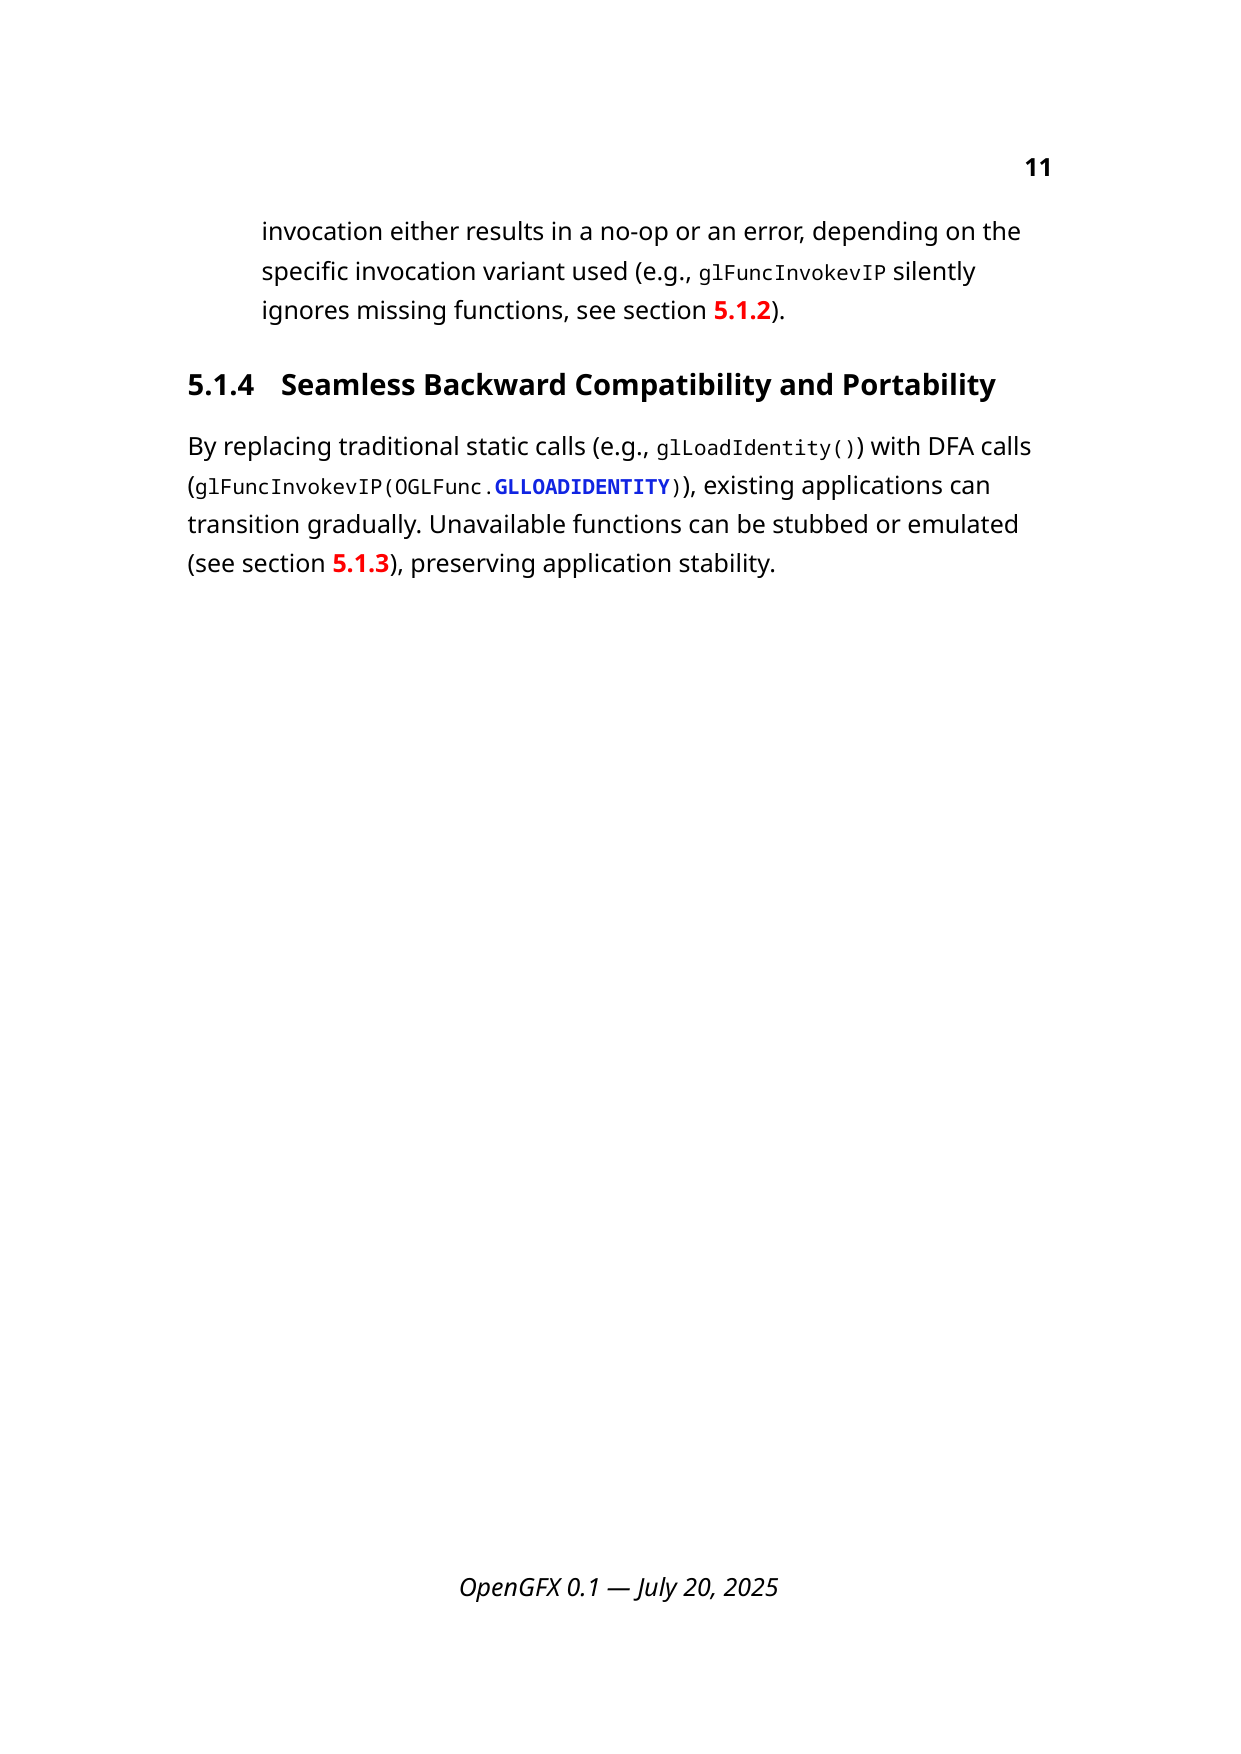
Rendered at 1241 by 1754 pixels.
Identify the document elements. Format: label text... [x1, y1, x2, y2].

subtitle 5.1.4 Seamless Backward Compatibility and Portability [187, 364, 1053, 404]
text By replacing traditional static calls (e.g., glLoadIdentity()) with DFA calls (glFuncInvokevIP(OGLFunc.GLLOADIDENTITY)), existing applications can transition gradually. Unavailable functions can be stubbed or emulated (see section 5.1.3), preserving application stability. [187, 428, 1053, 580]
text invocation either results in a no-op or an error, depending on the specific invocation variant used (e.g., glFuncInvokevIP silently ignores missing functions, see section 5.1.2). [261, 214, 1053, 326]
